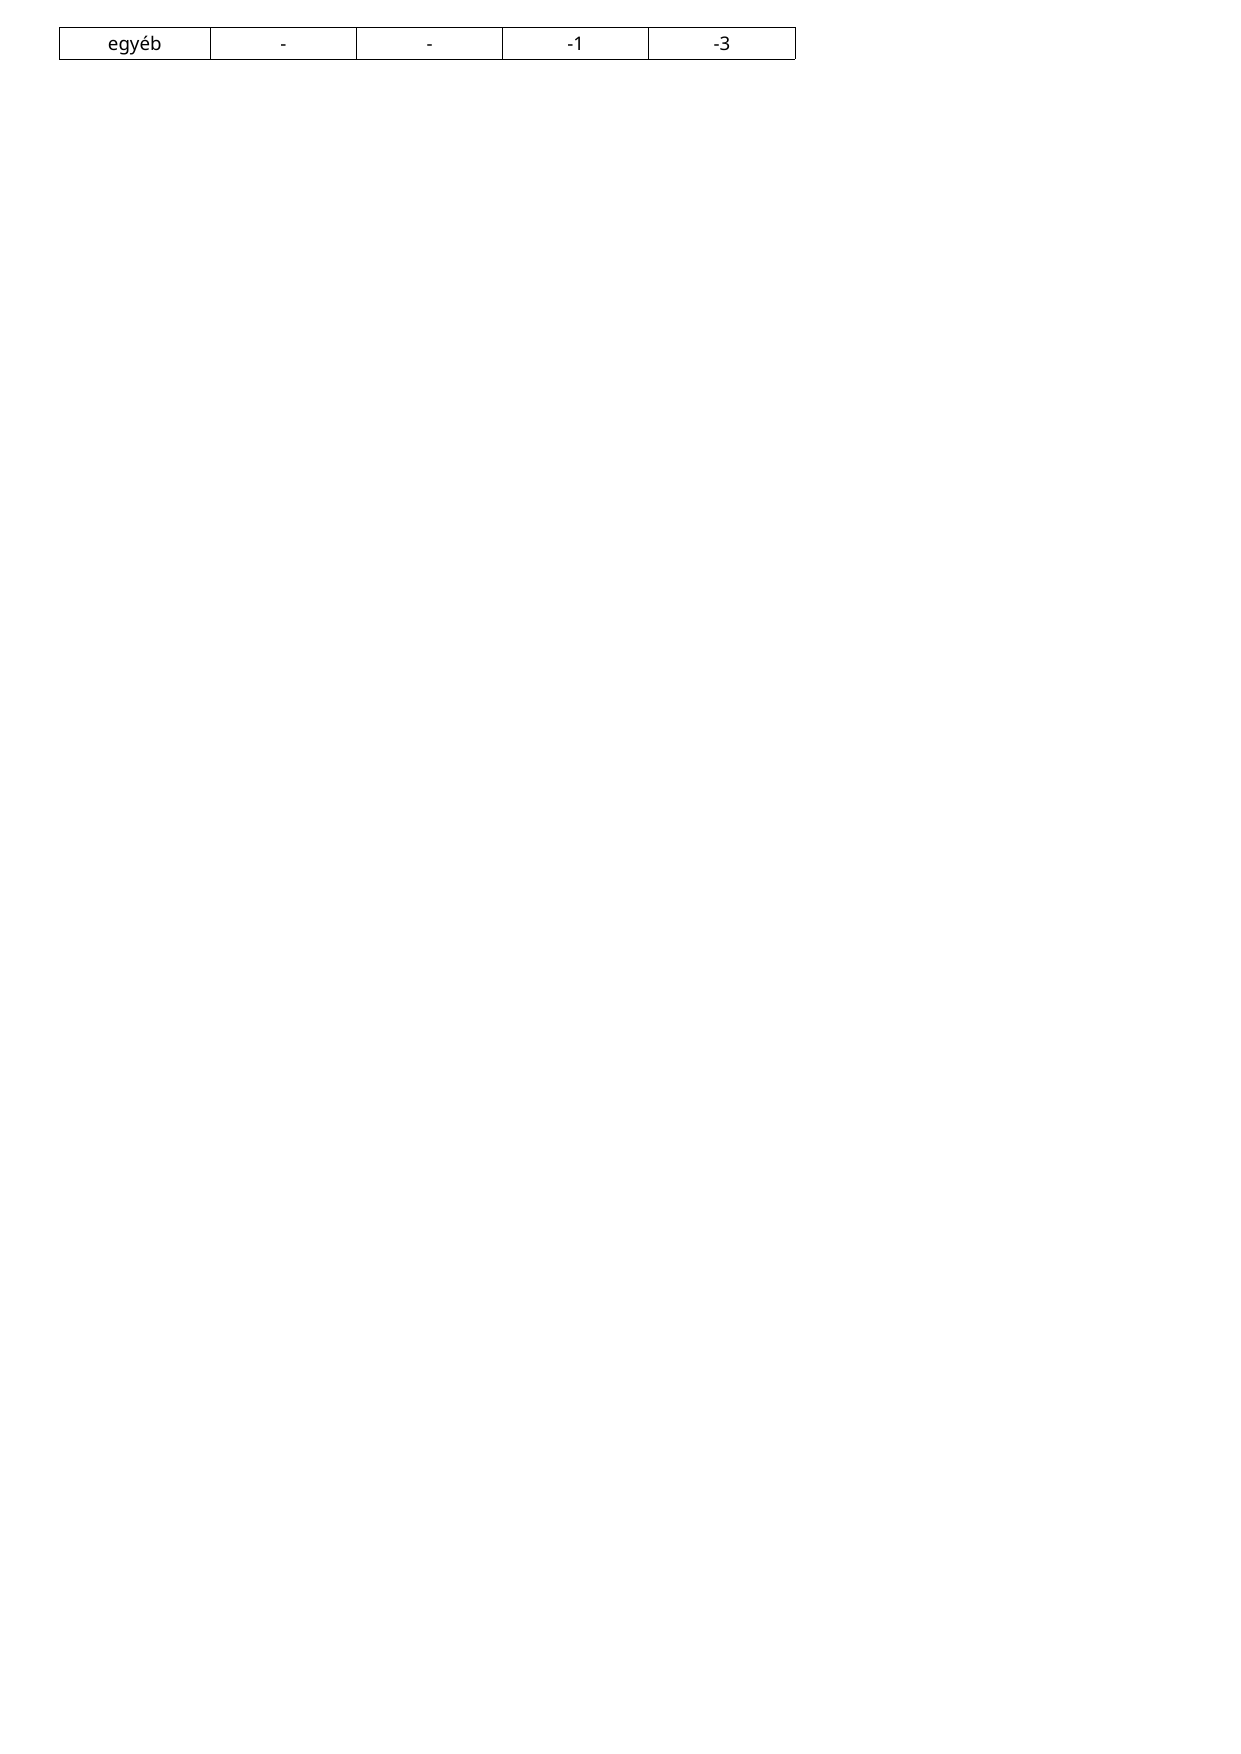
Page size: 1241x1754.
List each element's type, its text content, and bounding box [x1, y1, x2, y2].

table_cell -3 [649, 28, 795, 58]
table_cell egyéb [60, 28, 210, 58]
table_cell -1 [503, 28, 648, 58]
table_cell - [357, 28, 502, 58]
table_cell - [211, 28, 356, 58]
